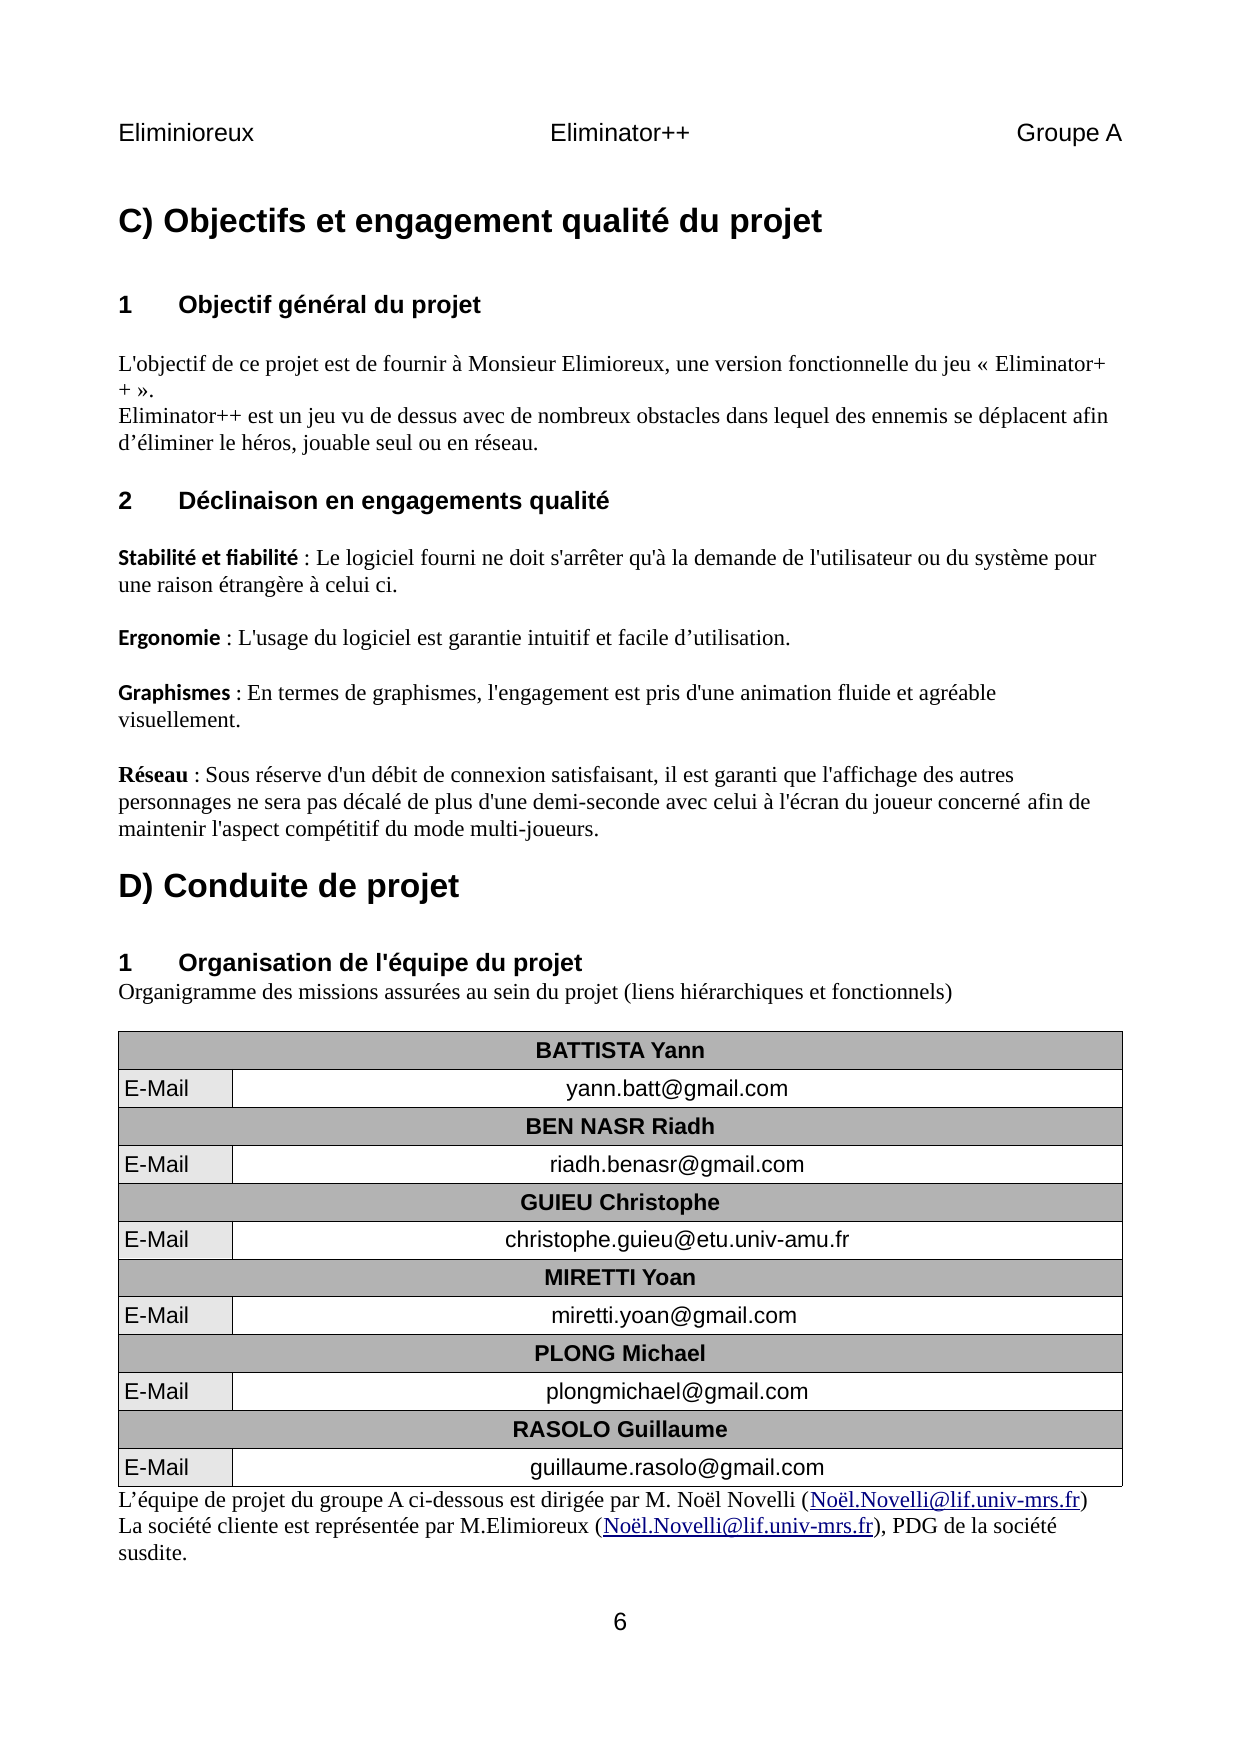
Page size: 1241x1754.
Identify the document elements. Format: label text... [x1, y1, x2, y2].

table_cell RASOLO Guillaume [119, 1411, 1122, 1448]
text Eliminator++ est un jeu vu de dessus avec de nombreux obstacles dans lequel des ennemis se déplacent afin d’éliminer le héros, jouable seul ou en réseau. [118, 402, 1122, 455]
table_cell E-Mail [119, 1297, 232, 1334]
text L’équipe de projet du groupe A ci-dessous est dirigée par M. Noël Novelli (Noël.Novelli@lif.univ-mrs.fr) [118, 1487, 1122, 1512]
subtitle Déclinaison en engagements qualité [118, 486, 1122, 514]
table_cell E-Mail [119, 1070, 232, 1107]
table_cell plongmichael@gmail.com [233, 1373, 1122, 1410]
subtitle Objectif général du projet [118, 290, 1122, 319]
subtitle Organisation de l'équipe du projet [118, 948, 1122, 976]
text Organigramme des missions assurées au sein du projet (liens hiérarchiques et fonctionnels) [118, 978, 1122, 1005]
table_cell miretti.yoan@gmail.com [233, 1297, 1122, 1334]
table_cell guillaume.rasolo@gmail.com [233, 1449, 1122, 1486]
text Ergonomie : L'usage du logiciel est garantie intuitif et facile d’utilisation. [118, 623, 1122, 651]
table_cell yann.batt@gmail.com [233, 1070, 1122, 1107]
table_cell MIRETTI Yoan [119, 1260, 1122, 1296]
text Stabilité et fiabilité : Le logiciel fourni ne doit s'arrêter qu'à la demande de l'utilisateur ou du système pour une raison étrangère à celui ci. [118, 543, 1122, 597]
table_cell E-Mail [119, 1146, 232, 1183]
table_cell GUIEU Christophe [119, 1184, 1122, 1221]
table_cell christophe.guieu@etu.univ-amu.fr [233, 1222, 1122, 1258]
text La société cliente est représentée par M.Elimioreux (Noël.Novelli@lif.univ-mrs.fr), PDG de la société susdite. [118, 1512, 1122, 1565]
text Graphismes : En termes de graphismes, l'engagement est pris d'une animation fluide et agréable visuellement. [118, 678, 1122, 732]
table_cell E-Mail [119, 1449, 232, 1486]
table_cell PLONG Michael [119, 1335, 1122, 1372]
table_cell BEN NASR Riadh [119, 1108, 1122, 1145]
table_header BATTISTA Yann [119, 1032, 1122, 1069]
subtitle Conduite de projet [118, 866, 1122, 904]
text Réseau : Sous réserve d'un débit de connexion satisfaisant, il est garanti que l'affichage des autres personnages ne sera pas décalé de plus d'une demi-seconde avec celui à l'écran du joueur concerné afin de maintenir l'aspect compétitif du mode multi-joueurs. [118, 760, 1122, 841]
table_cell E-Mail [119, 1222, 232, 1258]
table_cell riadh.benasr@gmail.com [233, 1146, 1122, 1183]
subtitle Objectifs et engagement qualité du projet [118, 201, 1122, 240]
table_cell E-Mail [119, 1373, 232, 1410]
text L'objectif de ce projet est de fournir à Monsieur Elimioreux, une version fonctionnelle du jeu « Eliminator++ ». [118, 350, 1122, 402]
